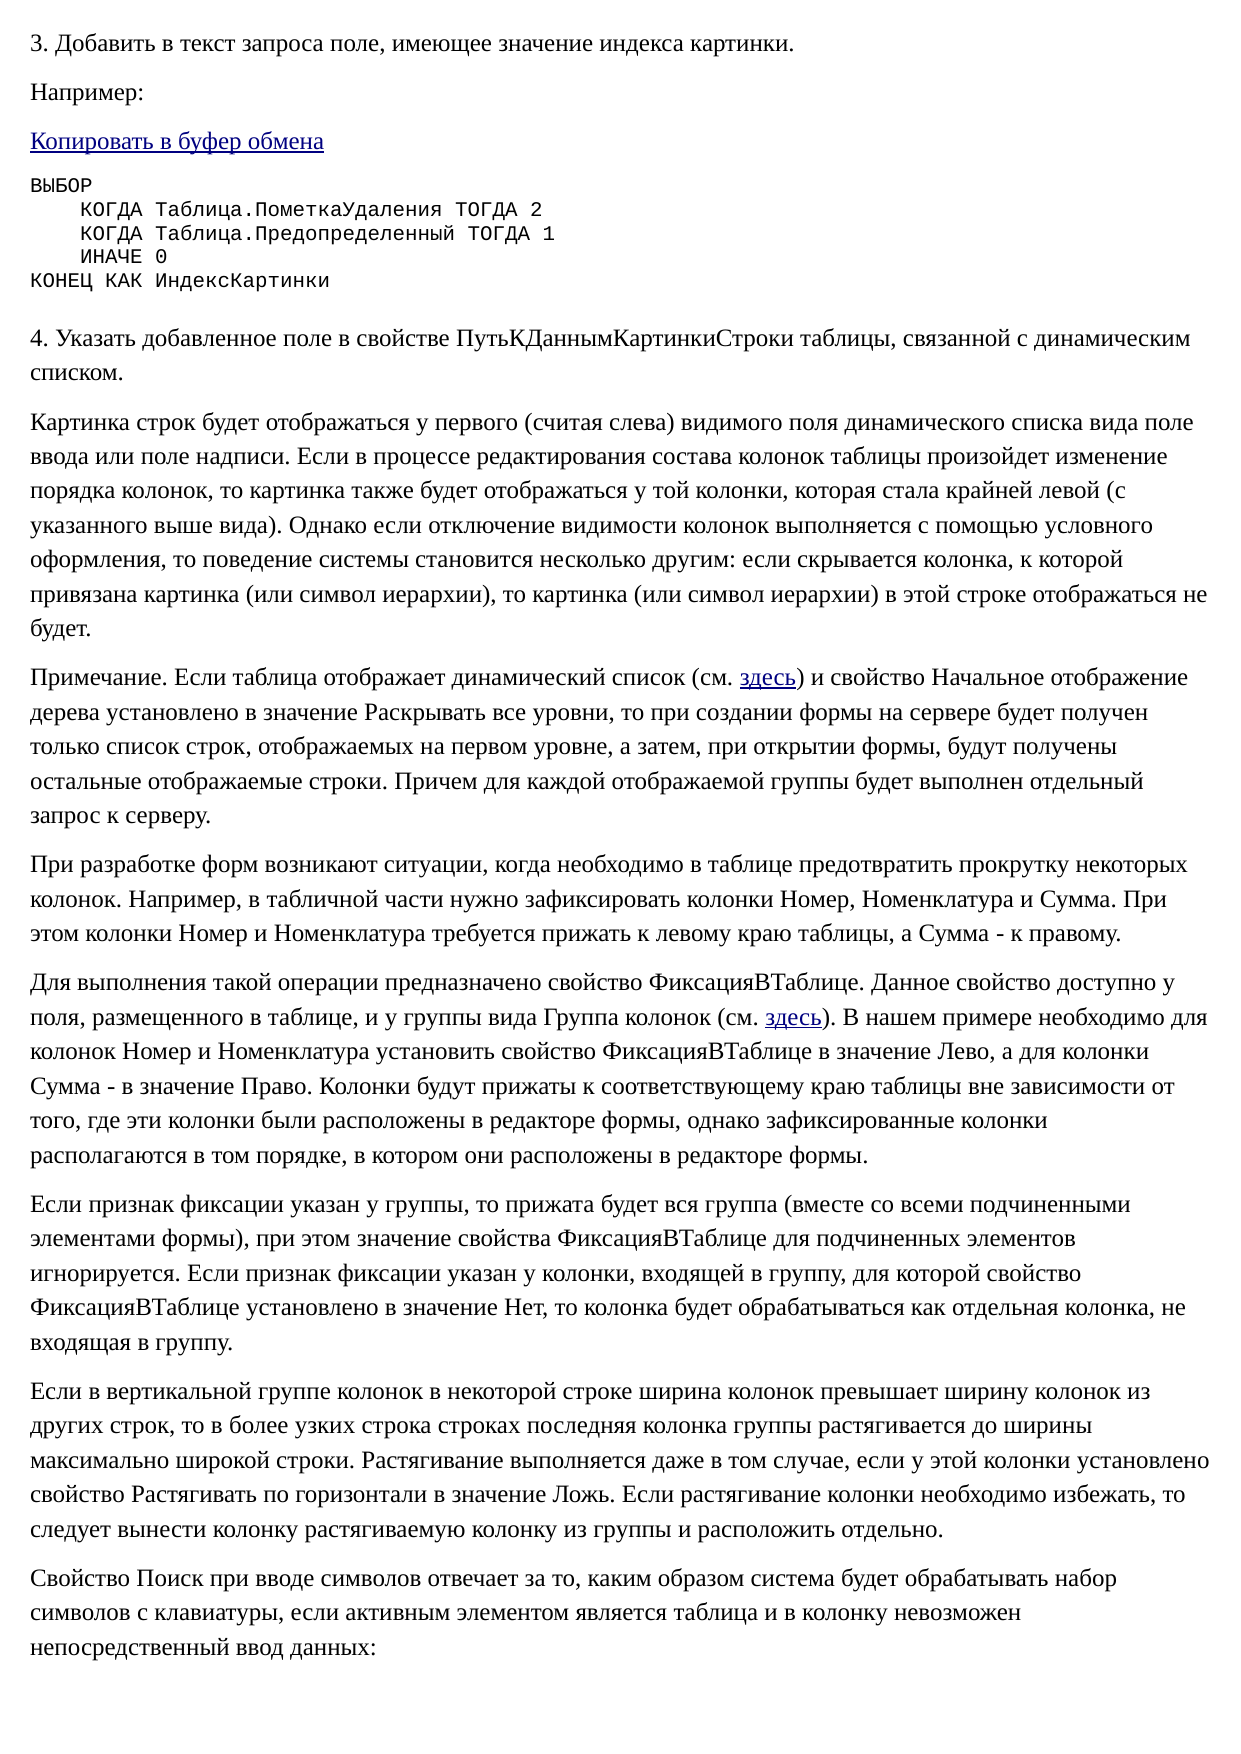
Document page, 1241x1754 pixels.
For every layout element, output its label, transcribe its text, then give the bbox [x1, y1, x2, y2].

text Копировать в буфер обмена [30, 126, 1211, 155]
text Картинка строк будет отображаться у первого (считая слева) видимого поля динамического списка вида поле ввода или поле надписи. Если в процессе редактирования состава колонок таблицы произойдет изменение порядка колонок, то картинка также будет отображаться у той колонки, которая стала крайней левой (с указанного выше вида). Однако если отключение видимости колонок выполняется с помощью условного оформления, то поведение системы становится несколько другим: если скрывается колонка, к которой привязана картинка (или символ иерархии), то картинка (или символ иерархии) в этой строке отображаться не будет. [30, 407, 1211, 642]
text Свойство Поиск при вводе символов отвечает за то, каким образом система будет обрабатывать набор символов с клавиатуры, если активным элементом является таблица и в колонку невозможен непосредственный ввод данных: [30, 1563, 1211, 1661]
text ИНАЧЕ 0 [30, 246, 1211, 270]
text КОГДА Таблица.ПометкаУдаления ТОГДА 2 [30, 199, 1211, 223]
text ВЫБОР [30, 175, 1211, 199]
text КОГДА Таблица.Предопределенный ТОГДА 1 [30, 223, 1211, 246]
text Если в вертикальной группе колонок в некоторой строке ширина колонок превышает ширину колонок из других строк, то в более узких строка строках последняя колонка группы растягивается до ширины максимально широкой строки. Растягивание выполняется даже в том случае, если у этой колонки установлено свойство Растягивать по горизонтали в значение Ложь. Если растягивание колонки необходимо избежать, то следует вынести колонку растягиваемую колонку из группы и расположить отдельно. [30, 1376, 1211, 1543]
text 4. Указать добавленное поле в свойстве ПутьКДаннымКартинкиСтроки таблицы, связанной с динамическим списком. [30, 323, 1211, 386]
text Для выполнения такой операции предназначено свойство ФиксацияВТаблице. Данное свойство доступно у поля, размещенного в таблице, и у группы вида Группа колонок (см. здесь). В нашем примере необходимо для колонок Номер и Номенклатура установить свойство ФиксацияВТаблице в значение Лево, а для колонки Сумма ‑ в значение Право. Колонки будут прижаты к соответствующему краю таблицы вне зависимости от того, где эти колонки были расположены в редакторе формы, однако зафиксированные колонки располагаются в том порядке, в котором они расположены в редакторе формы. [30, 967, 1211, 1169]
text Например: [30, 77, 1211, 106]
text При разработке форм возникают ситуации, когда необходимо в таблице предотвратить прокрутку некоторых колонок. Например, в табличной части нужно зафиксировать колонки Номер, Номенклатура и Сумма. При этом колонки Номер и Номенклатура требуется прижать к левому краю таблицы, а Сумма ‑ к правому. [30, 849, 1211, 947]
text 3. Добавить в текст запроса поле, имеющее значение индекса картинки. [30, 28, 1211, 57]
text Если признак фиксации указан у группы, то прижата будет вся группа (вместе со всеми подчиненными элементами формы), при этом значение свойства ФиксацияВТаблице для подчиненных элементов игнорируется. Если признак фиксации указан у колонки, входящей в группу, для которой свойство ФиксацияВТаблице установлено в значение Нет, то колонка будет обрабатываться как отдельная колонка, не входящая в группу. [30, 1189, 1211, 1356]
text Примечание. Если таблица отображает динамический список (см. здесь) и свойство Начальное отображение дерева установлено в значение Раскрывать все уровни, то при создании формы на сервере будет получен только список строк, отображаемых на первом уровне, а затем, при открытии формы, будут получены остальные отображаемые строки. Причем для каждой отображаемой группы будет выполнен отдельный запрос к серверу. [30, 662, 1211, 829]
text КОНЕЦ КАК ИндексКартинки [30, 270, 1211, 293]
